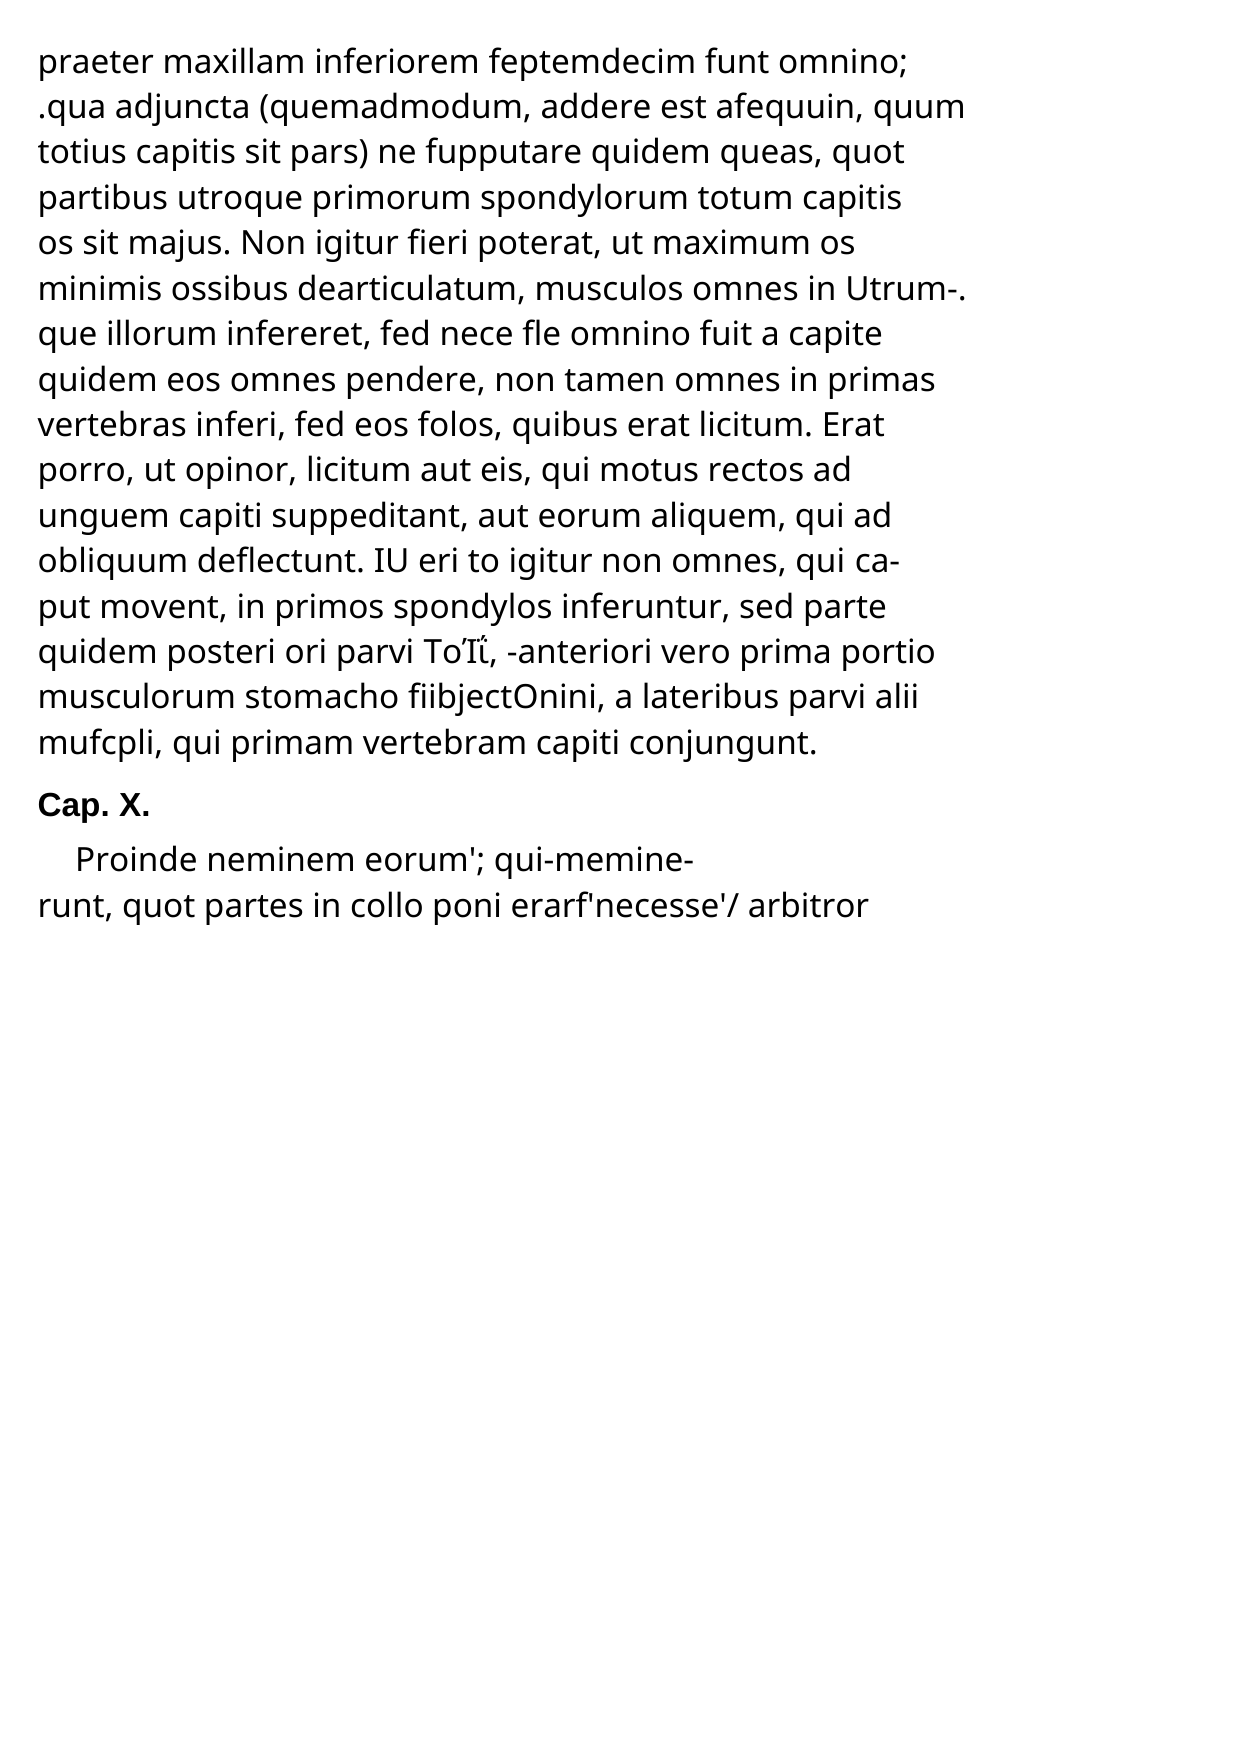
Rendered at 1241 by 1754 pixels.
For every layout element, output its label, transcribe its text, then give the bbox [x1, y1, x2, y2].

subtitle Cap. X. [37, 785, 1203, 823]
text Proinde neminem eorum'; qui-memine- runt, quot partes in collo poni erarf'necesse'/ arbitror [37, 836, 1203, 927]
text praeter maxillam inferiorem feptemdecim funt omnino; .qua adjuncta (quemadmodum, addere est afequuin, quum totius capitis sit pars) ne fupputare quidem queas, quot partibus utroque primorum spondylorum totum capitis os sit majus. Non igitur fieri poterat, ut maximum os minimis ossibus dearticulatum, musculos omnes in Utrum-. que illorum infereret, fed nece fle omnino fuit a capite quidem eos omnes pendere, non tamen omnes in primas vertebras inferi, fed eos folos, quibus erat licitum. Erat porro, ut opinor, licitum aut eis, qui motus rectos ad unguem capiti suppeditant, aut eorum aliquem, qui ad obliquum deflectunt. IU eri to igitur non omnes, qui ca- put movent, in primos spondylos inferuntur, sed parte quidem posteri ori parvi ΤοΊΐ, -anteriori vero prima portio musculorum stomacho fiibjectOnini, a lateribus parvi alii mufcpli, qui primam vertebram capiti conjungunt. [37, 37, 1203, 764]
